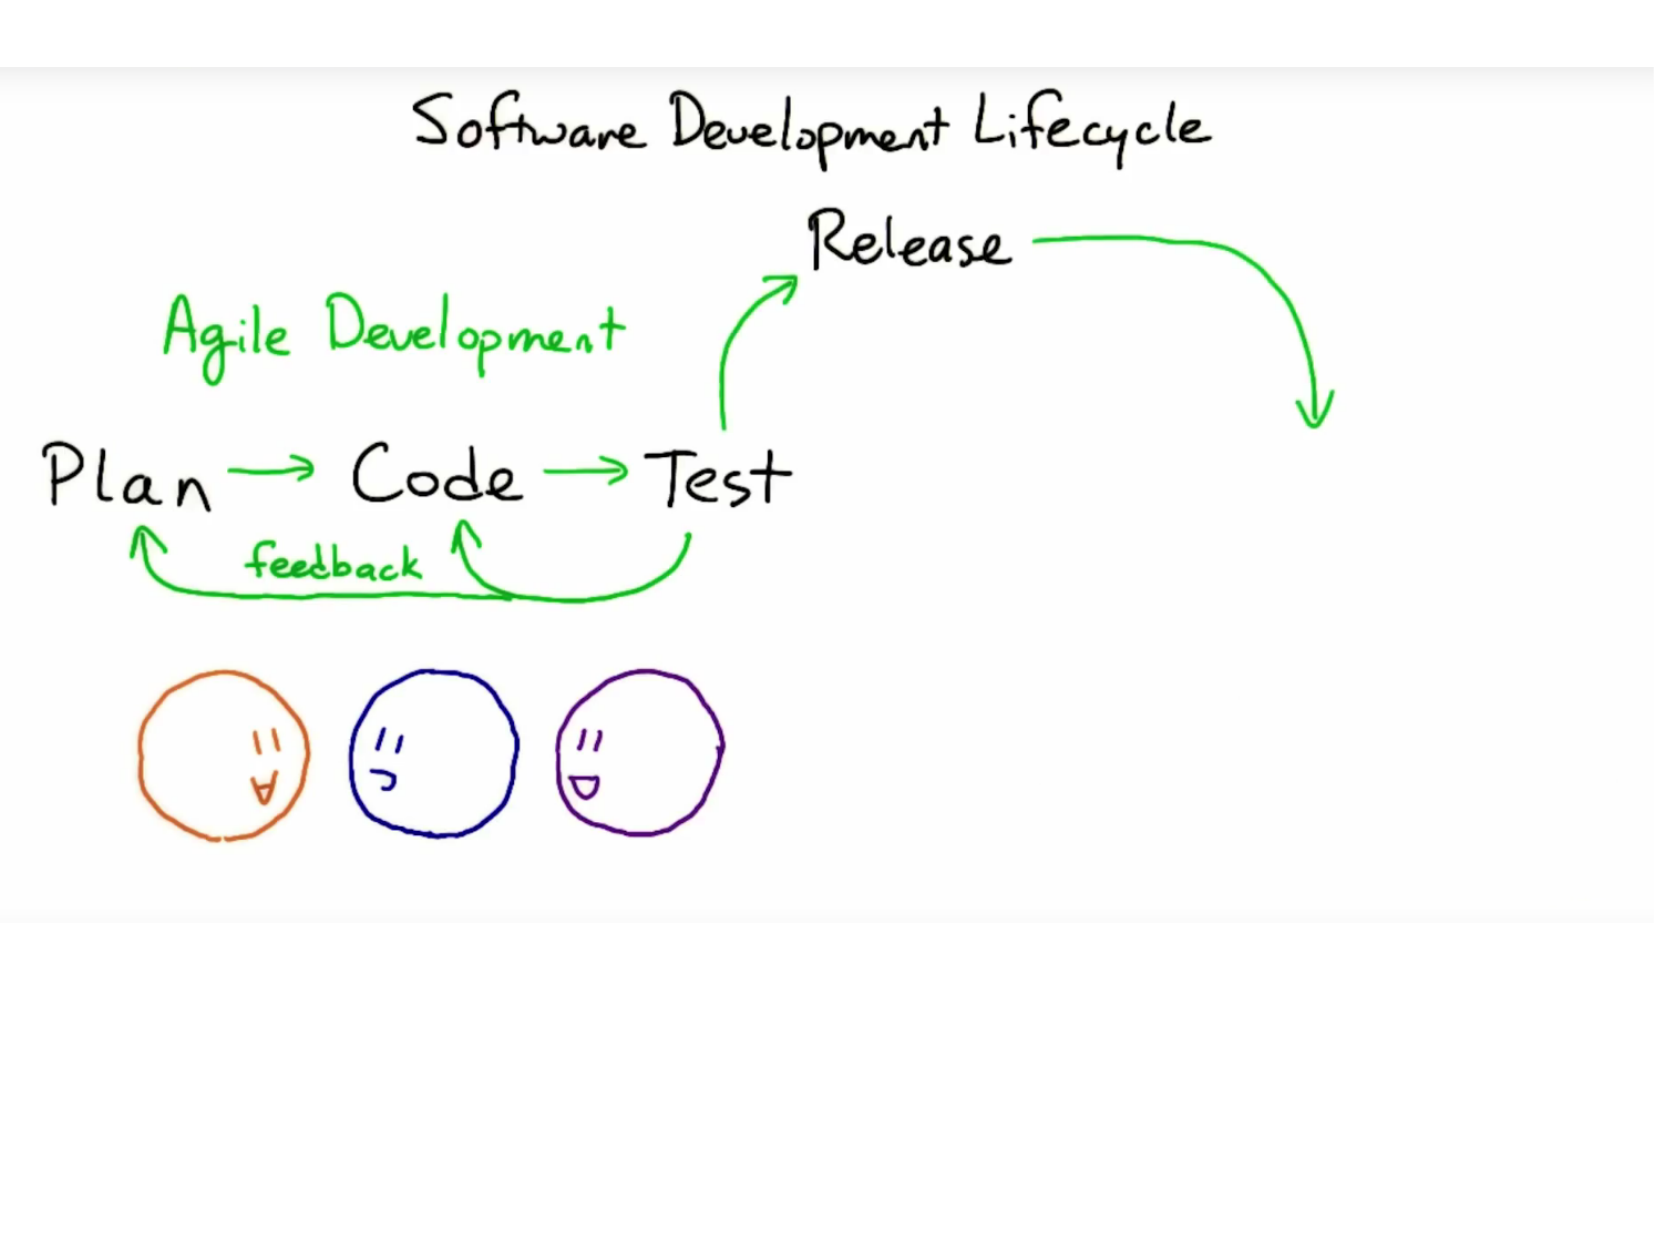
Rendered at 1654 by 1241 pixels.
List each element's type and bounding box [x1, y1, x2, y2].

picture [0, 67, 1654, 923]
